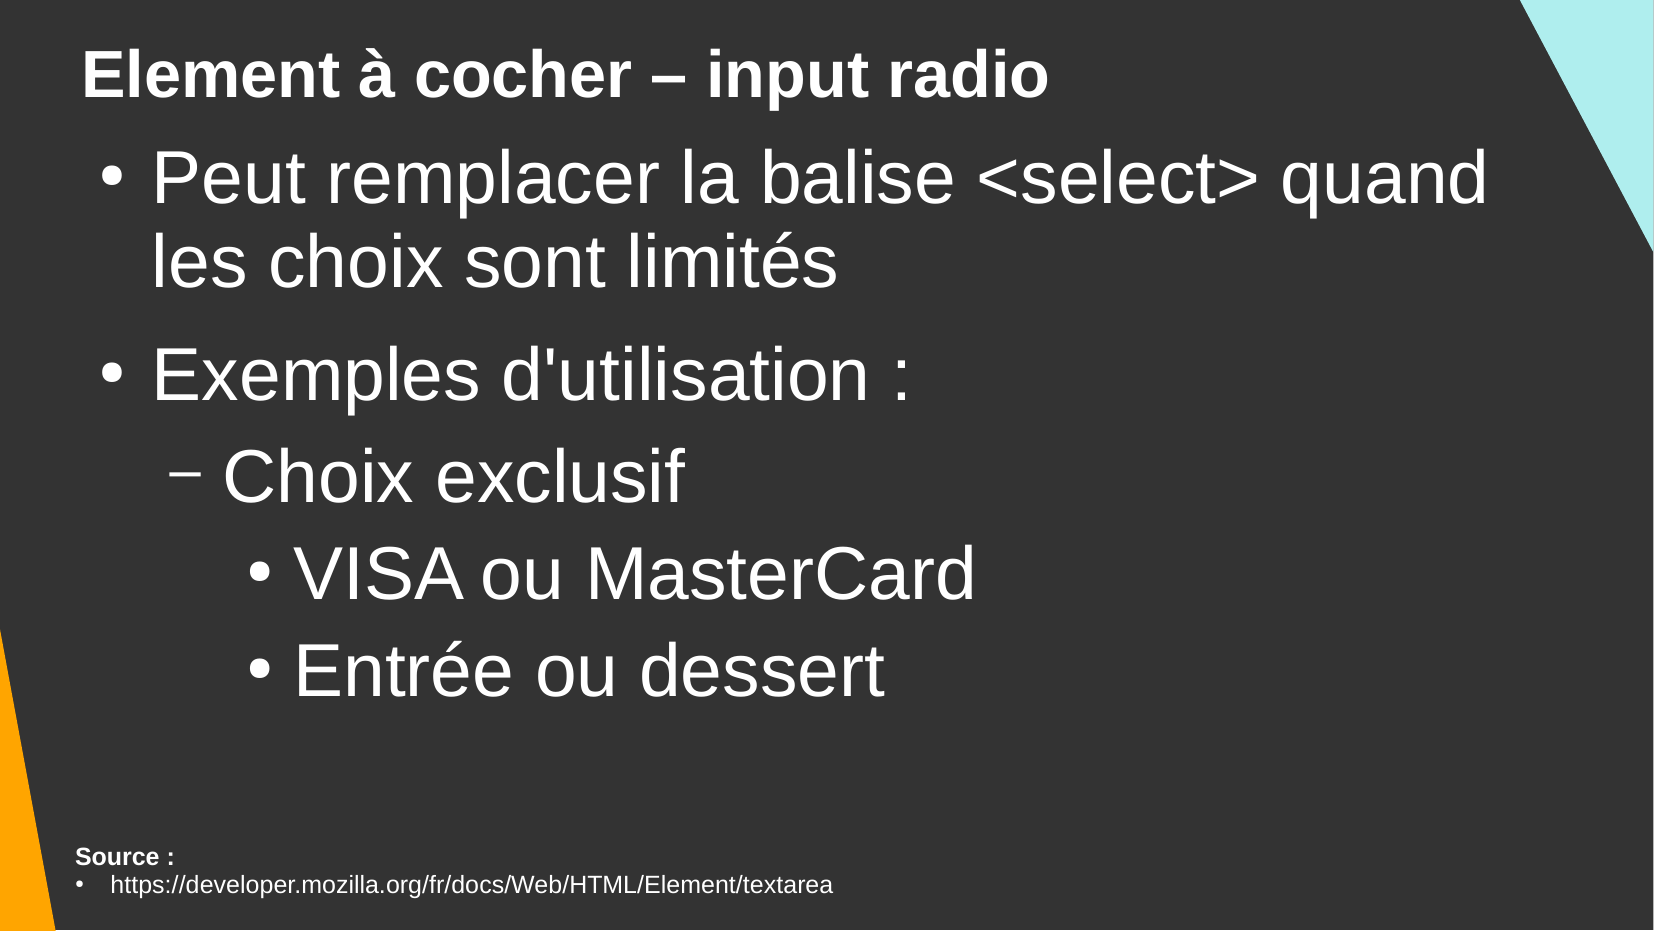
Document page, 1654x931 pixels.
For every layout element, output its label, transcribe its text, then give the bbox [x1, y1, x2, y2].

text_box [0, 629, 56, 931]
text_box Source : https://developer.mozilla.org/fr/docs/Web/HTML/Element/textarea [60, 835, 1546, 907]
list Peut remplacer la balise <select> quand les choix sont limités Exemples d'utilisation : Choix exclusif VISA ou MasterCard Entrée ou dessert [80, 135, 1605, 798]
title Element à cocher – input radio [81, 37, 1570, 115]
text_box [1519, 0, 1654, 254]
